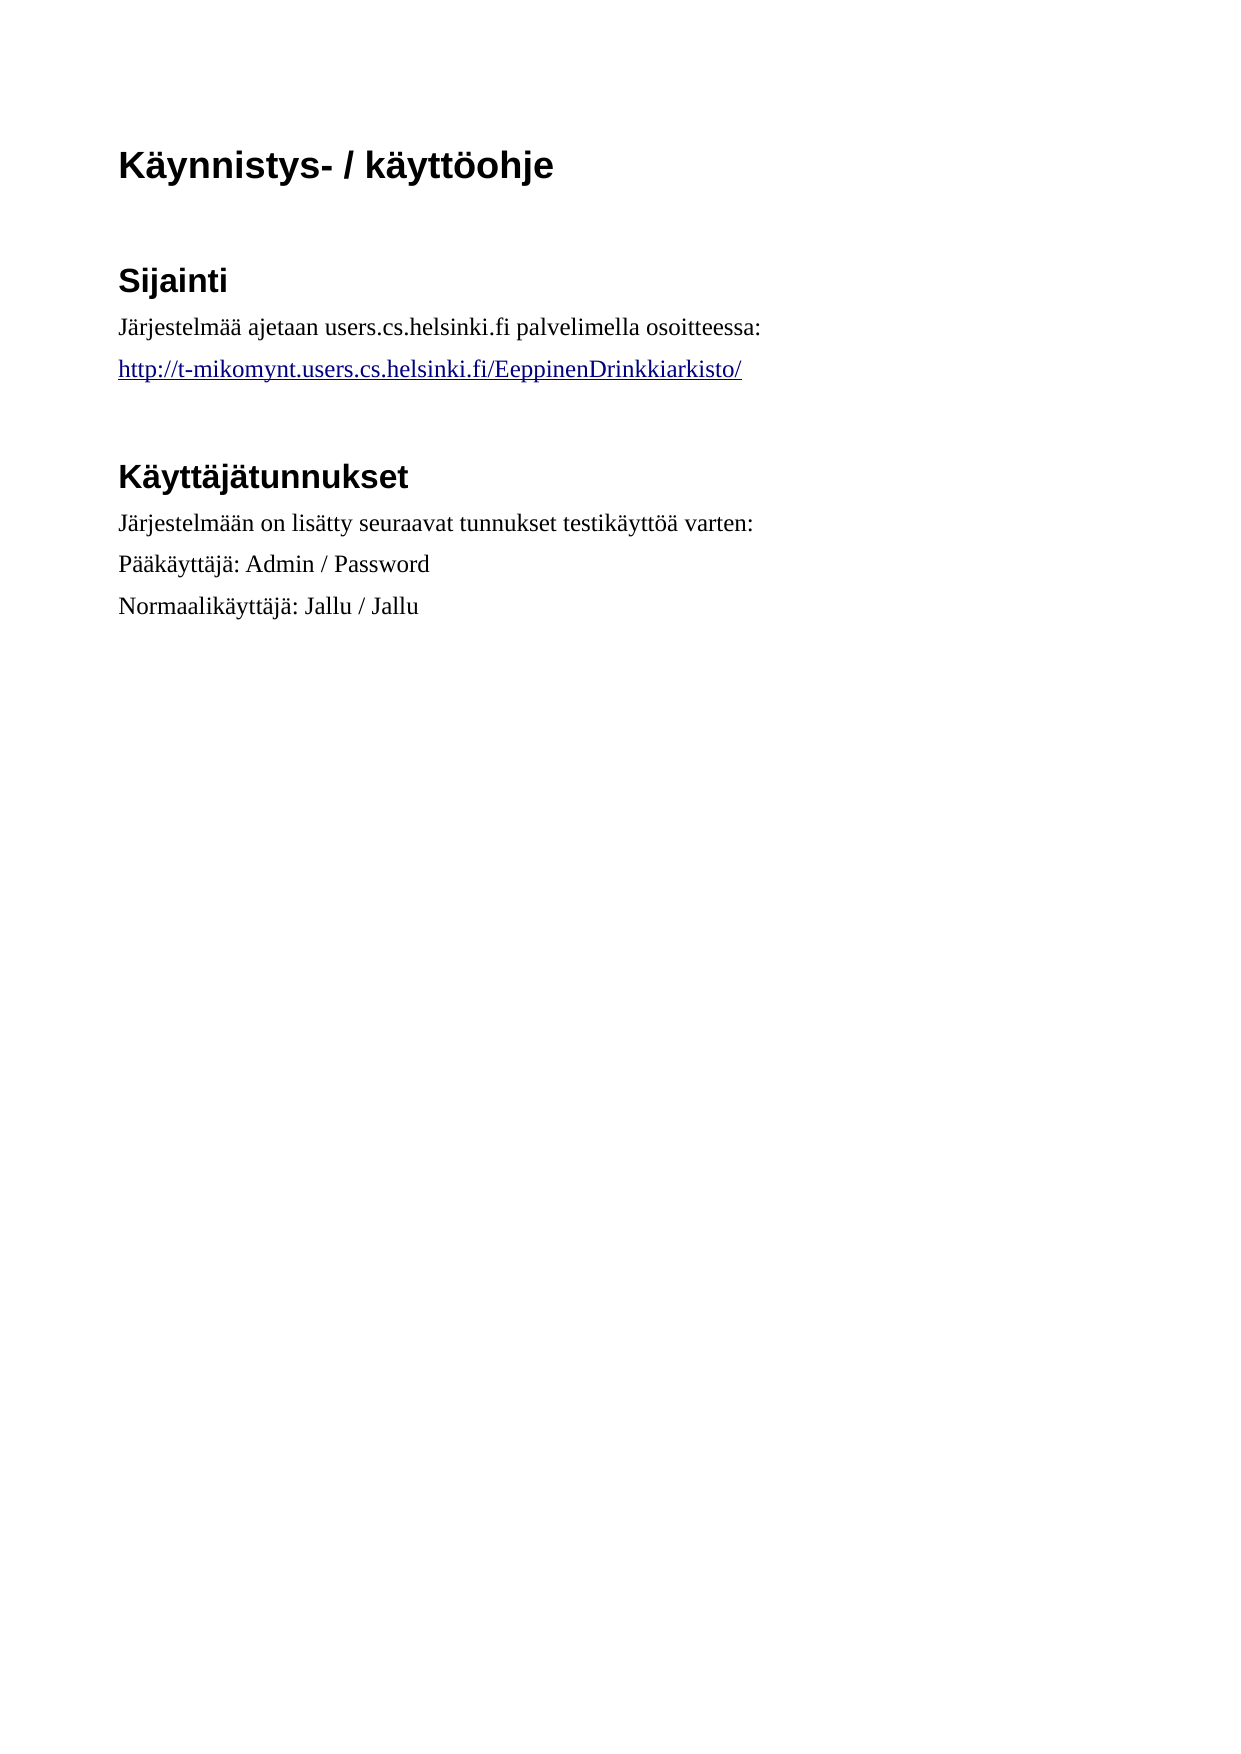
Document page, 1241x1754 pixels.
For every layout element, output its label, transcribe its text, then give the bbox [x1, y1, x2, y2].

subtitle Käyttäjätunnukset [118, 457, 1122, 496]
text Järjestelmään on lisätty seuraavat tunnukset testikäyttöä varten: [118, 508, 1122, 537]
text http://t-mikomynt.users.cs.helsinki.fi/EeppinenDrinkkiarkisto/ [118, 354, 1122, 382]
text Järjestelmää ajetaan users.cs.helsinki.fi palvelimella osoitteessa: [118, 312, 1122, 341]
text Normaalikäyttäjä: Jallu / Jallu [118, 591, 1122, 619]
subtitle Sijainti [118, 261, 1122, 300]
subtitle Käynnistys- / käyttöohje [118, 143, 1122, 187]
text Pääkäyttäjä: Admin / Password [118, 549, 1122, 578]
